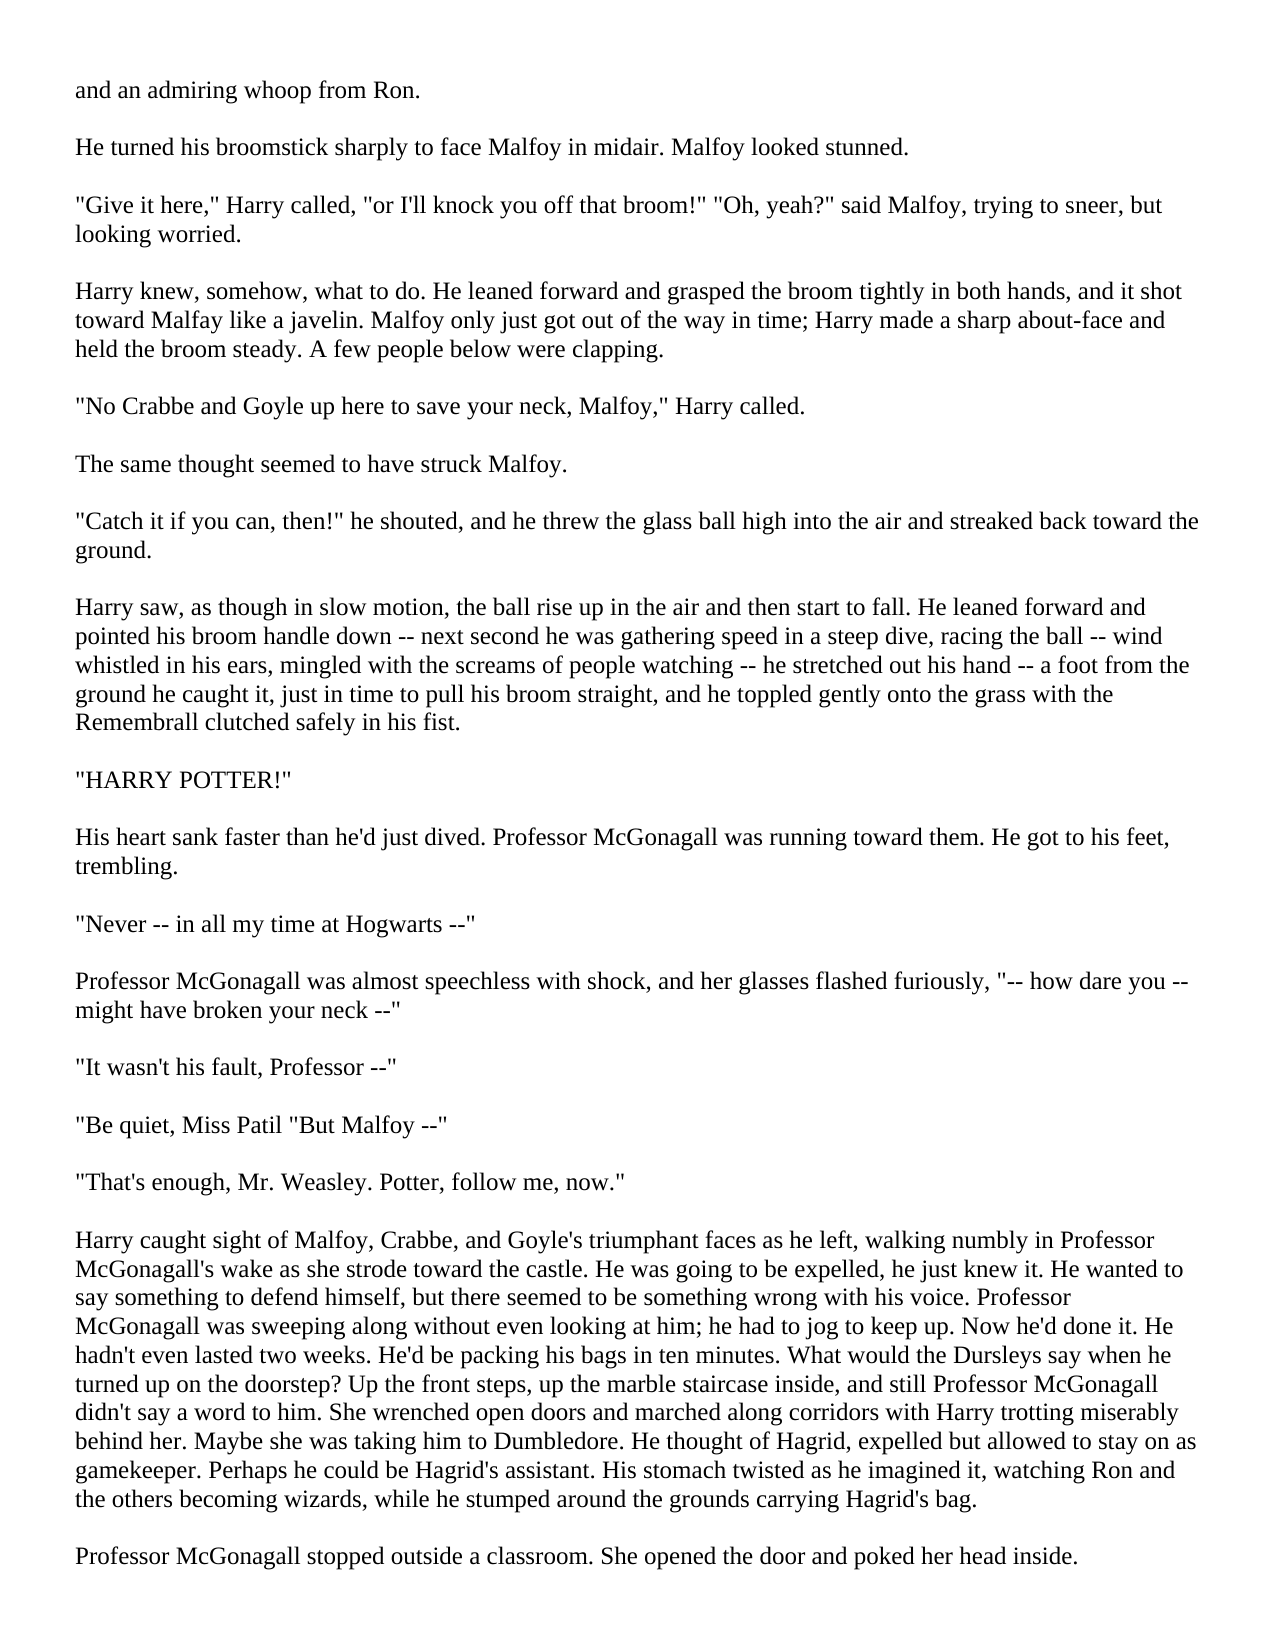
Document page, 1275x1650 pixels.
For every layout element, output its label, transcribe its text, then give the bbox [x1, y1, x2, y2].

text The same thought seemed to have struck Malfoy. [75, 449, 1200, 477]
text "No Crabbe and Goyle up here to save your neck, Malfoy," Harry called. [75, 391, 1200, 420]
text "Never -- in all my time at Hogwarts --" [75, 909, 1200, 937]
text "Be quiet, Miss Patil "But Malfoy --" [75, 1110, 1200, 1139]
text He turned his broomstick sharply to face Malfoy in midair. Malfoy looked stunned. [75, 132, 1200, 161]
text Harry saw, as though in slow motion, the ball rise up in the air and then start to fall. He leaned forward and pointed his broom handle down -- next second he was gathering speed in a steep dive, racing the ball -- wind whistled in his ears, mingled with the screams of people watching -- he stretched out his hand -- a foot from the ground he caught it, just in time to pull his broom straight, and he toppled gently onto the grass with the Remembrall clutched safely in his fist. [75, 592, 1200, 736]
text "That's enough, Mr. Weasley. Potter, follow me, now." [75, 1167, 1200, 1196]
text Professor McGonagall stopped outside a classroom. She opened the door and poked her head inside. [75, 1541, 1200, 1570]
text Harry caught sight of Malfoy, Crabbe, and Goyle's triumphant faces as he left, walking numbly in Professor McGonagall's wake as she strode toward the castle. He was going to be expelled, he just knew it. He wanted to say something to defend himself, but there seemed to be something wrong with his voice. Professor McGonagall was sweeping along without even looking at him; he had to jog to keep up. Now he'd done it. He hadn't even lasted two weeks. He'd be packing his bags in ten minutes. What would the Dursleys say when he turned up on the doorstep? Up the front steps, up the marble staircase inside, and still Professor McGonagall didn't say a word to him. She wrenched open doors and marched along corridors with Harry trotting miserably behind her. Maybe she was taking him to Dumbledore. He thought of Hagrid, expelled but allowed to stay on as gamekeeper. Perhaps he could be Hagrid's assistant. His stomach twisted as he imagined it, watching Ron and the others becoming wizards, while he stumped around the grounds carrying Hagrid's bag. [75, 1225, 1200, 1512]
text His heart sank faster than he'd just dived. Professor McGonagall was running toward them. He got to his feet, trembling. [75, 822, 1200, 880]
text Professor McGonagall was almost speechless with shock, and her glasses flashed furiously, "-- how dare you -- might have broken your neck --" [75, 966, 1200, 1024]
text Harry knew, somehow, what to do. He leaned forward and grasped the broom tightly in both hands, and it shot toward Malfay like a javelin. Malfoy only just got out of the way in time; Harry made a sharp about-face and held the broom steady. A few people below were clapping. [75, 276, 1200, 362]
text "Catch it if you can, then!" he shouted, and he threw the glass ball high into the air and streaked back toward the ground. [75, 506, 1200, 564]
text and an admiring whoop from Ron. [75, 75, 1200, 104]
text "It wasn't his fault, Professor --" [75, 1052, 1200, 1081]
text "HARRY POTTER!" [75, 765, 1200, 794]
text "Give it here," Harry called, "or I'll knock you off that broom!" "Oh, yeah?" said Malfoy, trying to sneer, but looking worried. [75, 190, 1200, 247]
